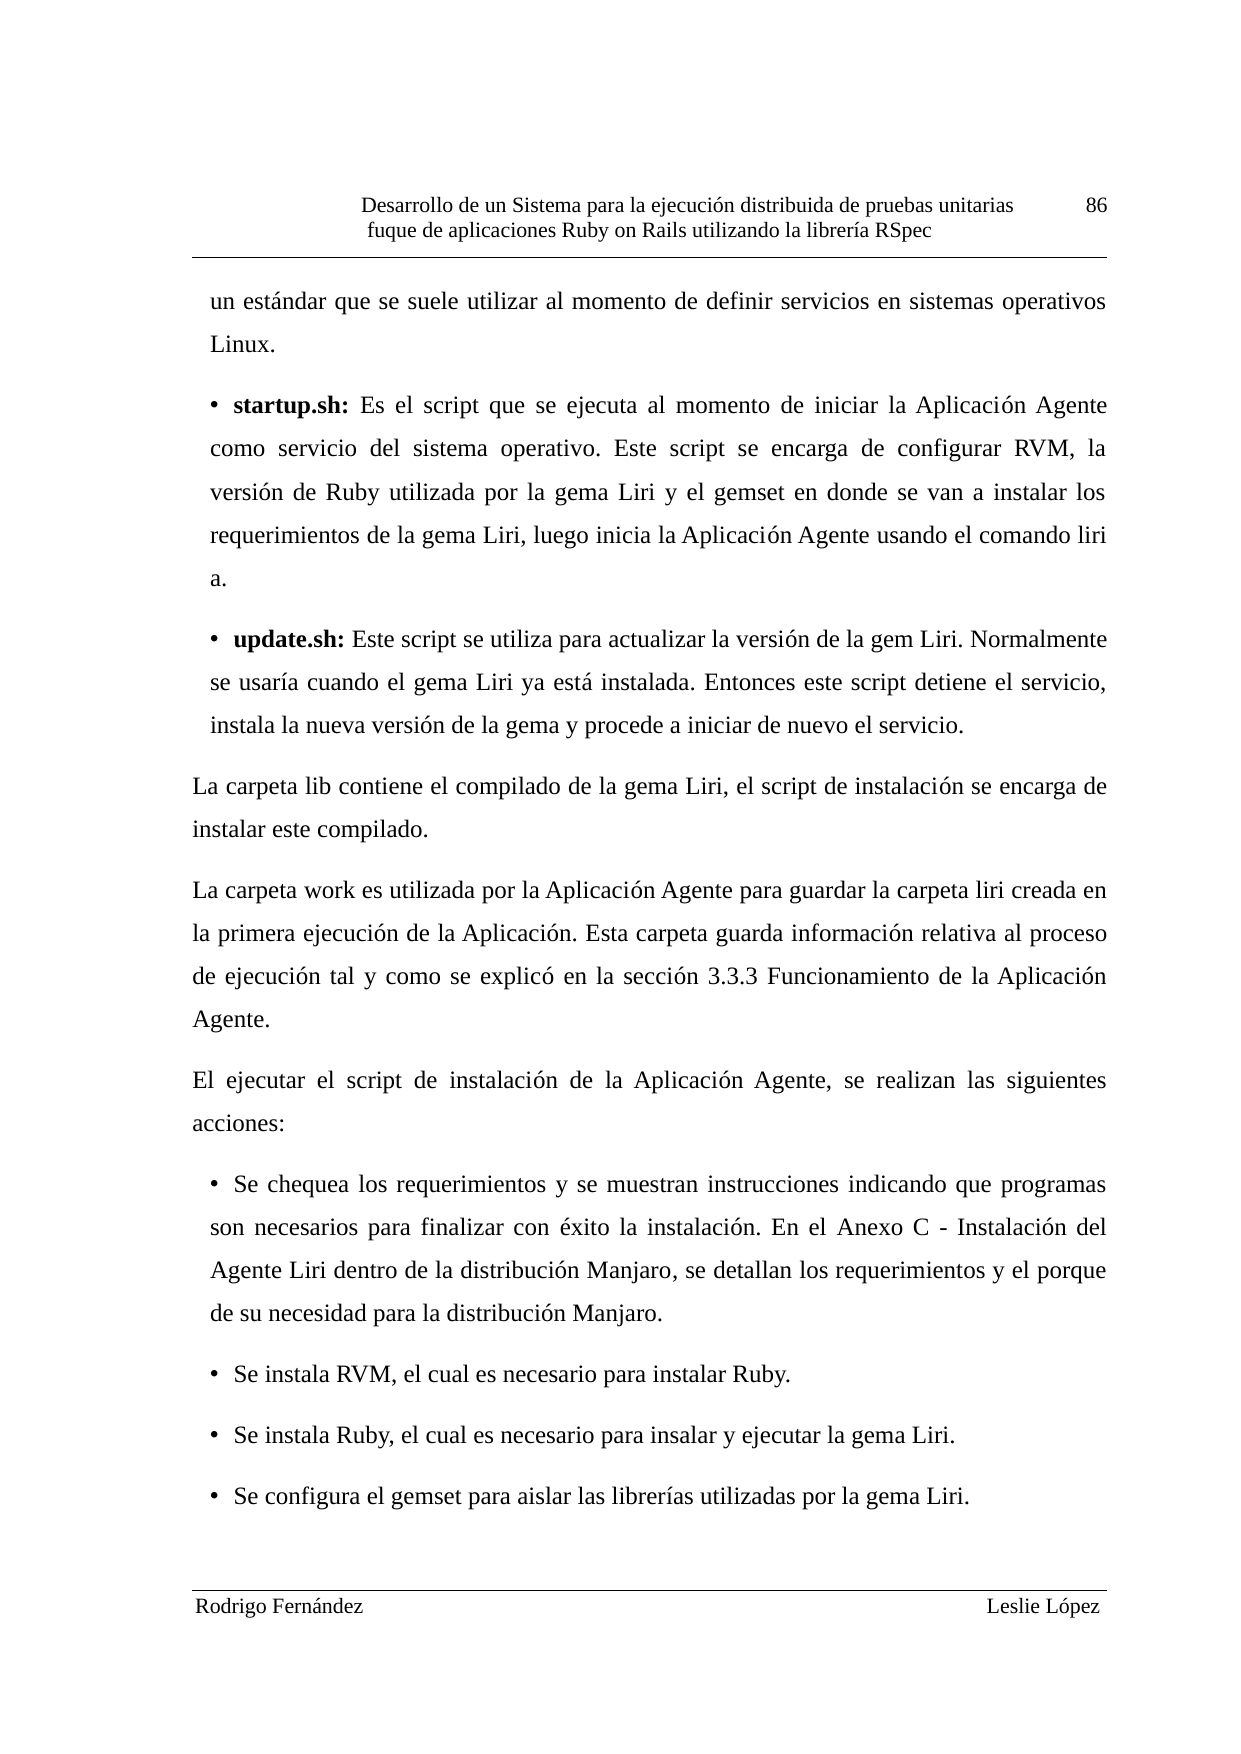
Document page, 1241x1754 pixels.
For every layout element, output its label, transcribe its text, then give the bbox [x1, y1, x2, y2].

list Se configura el gemset para aislar las librerías utilizadas por la gema Liri. [210, 1481, 1107, 1509]
text El ejecutar el script de instalación de la Aplicación Agente, se realizan las siguientes acciones: [192, 1065, 1107, 1137]
list Se instala Ruby, el cual es necesario para insalar y ejecutar la gema Liri. [210, 1420, 1107, 1449]
text La carpeta work es utilizada por la Aplicación Agente para guardar la carpeta liri creada en la primera ejecución de la Aplicación. Esta carpeta guarda información relativa al proceso de ejecución tal y como se explicó en la sección 3.3.3Funcionamiento de la Aplicación Agente. [192, 875, 1107, 1033]
list un estándar que se suele utilizar al momento de definir servicios en sistemas operativos Linux. [210, 286, 1107, 358]
list Se instala RVM, el cual es necesario para instalar Ruby. [210, 1359, 1107, 1388]
text La carpeta lib contiene el compilado de la gema Liri, el script de instalación se encarga de instalar este compilado. [192, 771, 1107, 843]
list update.sh: Este script se utiliza para actualizar la versión de la gem Liri. Normalmente se usaría cuando el gema Liri ya está instalada. Entonces este script detiene el servicio, instala la nueva versión de la gema y procede a iniciar de nuevo el servicio. [210, 624, 1107, 739]
list startup.sh: Es el script que se ejecuta al momento de iniciar la Aplicación Agente como servicio del sistema operativo. Este script se encarga de configurar RVM, la versión de Ruby utilizada por la gema Liri y el gemset en donde se van a instalar los requerimientos de la gema Liri, luego inicia la Aplicación Agente usando el comando liri a. [210, 390, 1107, 592]
list Se chequea los requerimientos y se muestran instrucciones indicando que programas son necesarios para finalizar con éxito la instalación. En el Anexo C - Instalación del Agente Liri dentro de la distribución Manjaro, se detallan los requerimientos y el porque de su necesidad para la distribución Manjaro. [210, 1169, 1107, 1327]
